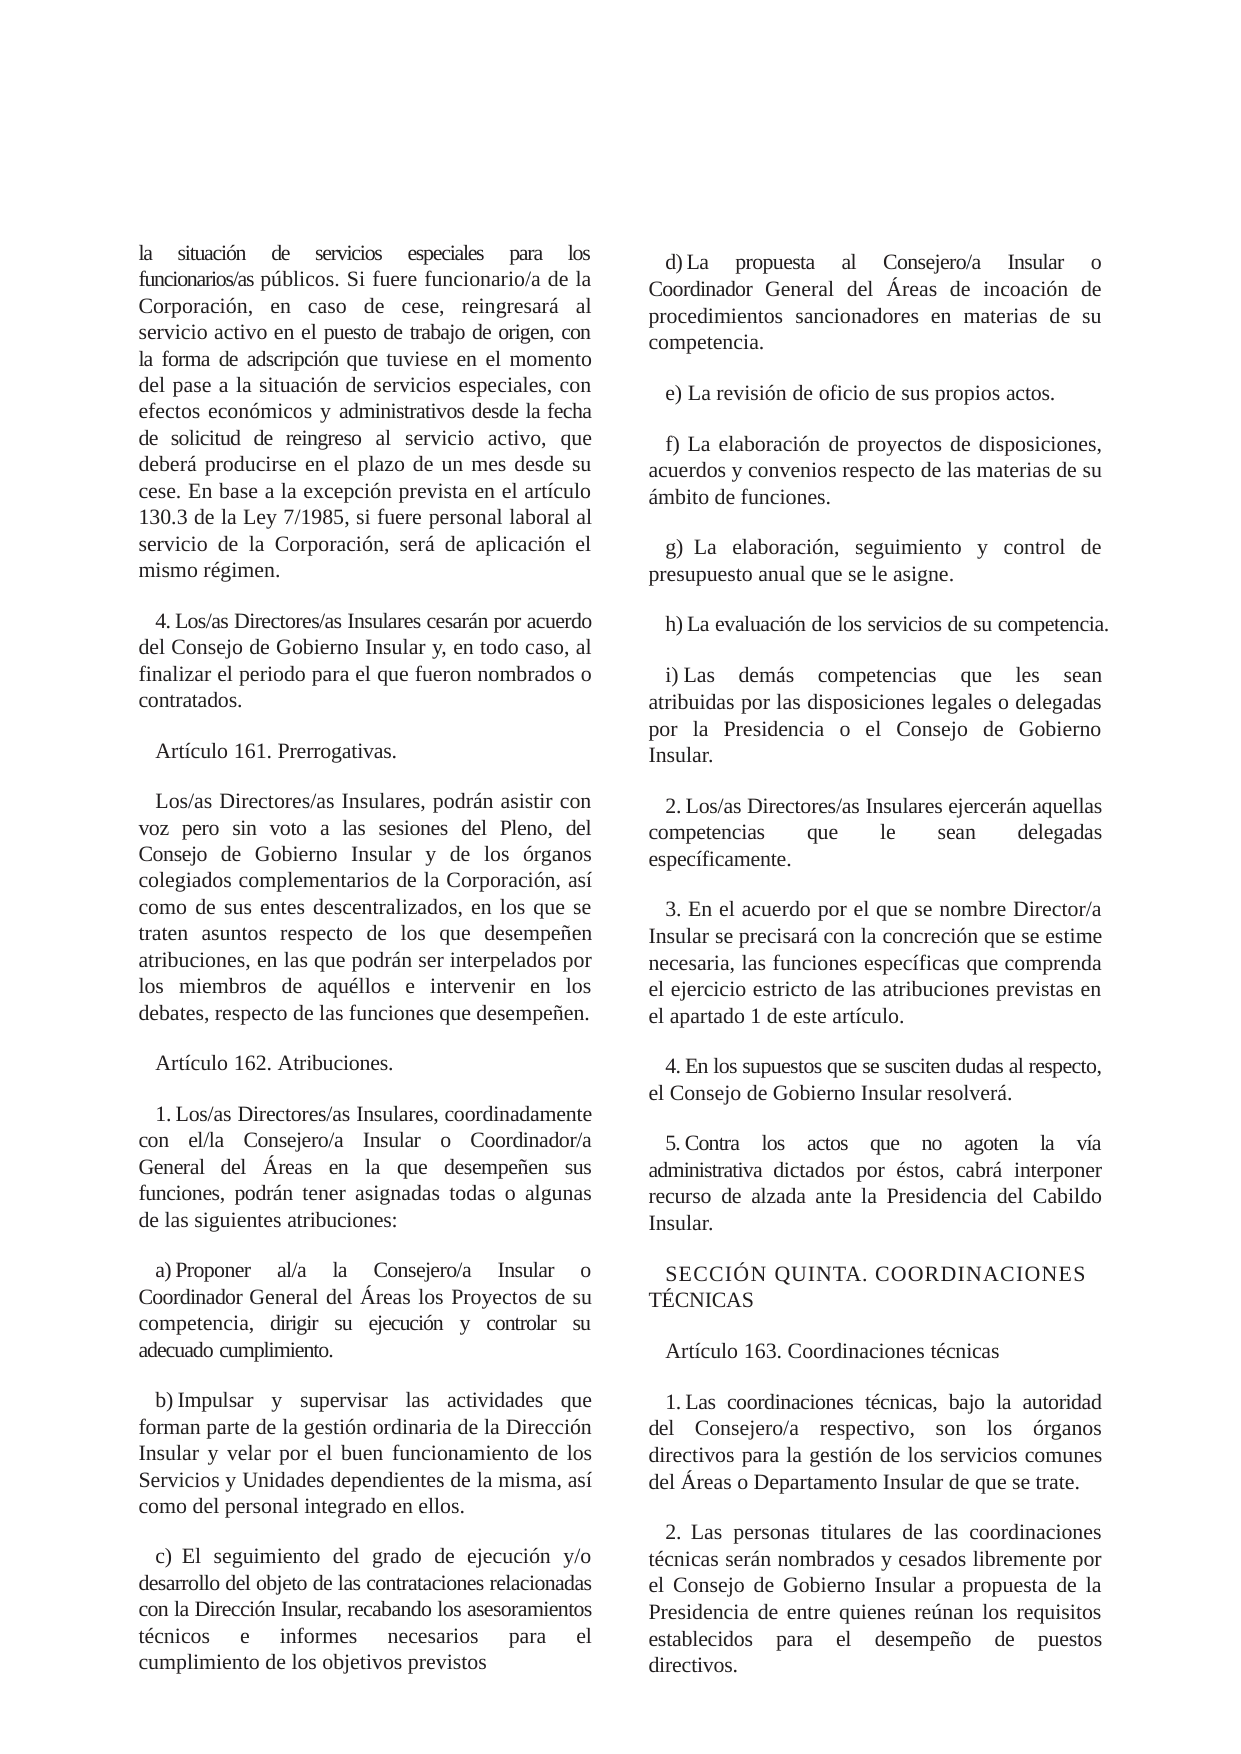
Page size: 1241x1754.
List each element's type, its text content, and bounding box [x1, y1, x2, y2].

list La elaboración de proyectos de disposiciones, acuerdos y convenios respecto de las materias de su ámbito de funciones. [648, 431, 1102, 509]
list Las demás competencias que les sean atribuidas por las disposiciones legales o delegadas por la Presidencia o el Consejo de Gobierno Insular. [648, 662, 1102, 767]
text Artículo 161. Prerrogativas. [155, 738, 596, 763]
list En el acuerdo por el que se nombre Director/a Insular se precisará con la concreción que se estime necesaria, las funciones específicas que comprenda el ejercicio estricto de las atribuciones previstas en el apartado 1 de este artículo. [648, 896, 1102, 1028]
list La propuesta al Consejero/a Insular o Coordinador General del Áreas de incoación de procedimientos sancionadores en materias de su competencia. [648, 249, 1102, 354]
list Las personas titulares de las coordinaciones técnicas serán nombrados y cesados libremente por el Consejo de Gobierno Insular a propuesta de la Presidencia de entre quienes reúnan los requisitos establecidos para el desempeño de puestos directivos. [648, 1519, 1102, 1677]
text Artículo 163. Coordinaciones técnicas [665, 1338, 1113, 1363]
list Los/as Directores/as Insulares ejercerán aquellas competencias que le sean delegadas específicamente. [648, 793, 1102, 871]
list Los/as Directores/as Insulares, coordinadamente con el/la Consejero/a Insular o Coordinador/a General del Áreas en la que desempeñen sus funciones, podrán tener asignadas todas o algunas de las siguientes atribuciones: [138, 1101, 592, 1232]
list La revisión de oficio de sus propios actos. [665, 380, 1113, 405]
list Los/as Directores/as Insulares cesarán por acuerdo del Consejo de Gobierno Insular y, en todo caso, al finalizar el periodo para el que fueron nombrados o contratados. [138, 608, 592, 712]
text Los/as Directores/as Insulares, podrán asistir con voz pero sin voto a las sesiones del Pleno, del Consejo de Gobierno Insular y de los órganos colegiados complementarios de la Corporación, así como de sus entes descentralizados, en los que se traten asuntos respecto de los que desempeñen atribuciones, en las que podrán ser interpelados por los miembros de aquéllos e intervenir en los debates, respecto de las funciones que desempeñen. [138, 788, 592, 1025]
list En los supuestos que se susciten dudas al respecto, el Consejo de Gobierno Insular resolverá. [648, 1053, 1102, 1105]
list La evaluación de los servicios de su competencia. [665, 611, 1113, 637]
list Proponer al/a la Consejero/a Insular o Coordinador General del Áreas los Proyectos de su competencia, dirigir su ejecución y controlar su adecuado cumplimiento. [138, 1257, 592, 1362]
list Contra los actos que no agoten la vía administrativa dictados por éstos, cabrá interponer recurso de alzada ante la Presidencia del Cabildo Insular. [648, 1130, 1102, 1235]
text la situación de servicios especiales para los funcionarios/as públicos. Si fuere funcionario/a de la Corporación, en caso de cese, reingresará al servicio activo en el puesto de trabajo de origen, con la forma de adscripción que tuviese en el momento del pase a la situación de servicios especiales, con efectos económicos y administrativos desde la fecha de solicitud de reingreso al servicio activo, que deberá producirse en el plazo de un mes desde su cese. En base a la excepción prevista en el artículo 130.3 de la Ley 7/1985, si fuere personal laboral al servicio de la Corporación, será de aplicación el mismo régimen. [138, 240, 592, 582]
list Impulsar y supervisar las actividades que forman parte de la gestión ordinaria de la Dirección Insular y velar por el buen funcionamiento de los Servicios y Unidades dependientes de la misma, así como del personal integrado en ellos. [138, 1387, 592, 1518]
list El seguimiento del grado de ejecución y/o desarrollo del objeto de las contrataciones relacionadas con la Dirección Insular, recabando los asesoramientos técnicos e informes necesarios para el cumplimiento de los objetivos previstos [138, 1543, 592, 1674]
list La elaboración, seguimiento y control de presupuesto anual que se le asigne. [648, 534, 1102, 586]
text SECCIÓN QUINTA. COORDINACIONES TÉCNICAS [648, 1261, 1113, 1312]
text Artículo 162. Atribuciones. [155, 1050, 596, 1076]
list Las coordinaciones técnicas, bajo la autoridad del Consejero/a respectivo, son los órganos directivos para la gestión de los servicios comunes del Áreas o Departamento Insular de que se trate. [648, 1389, 1102, 1494]
